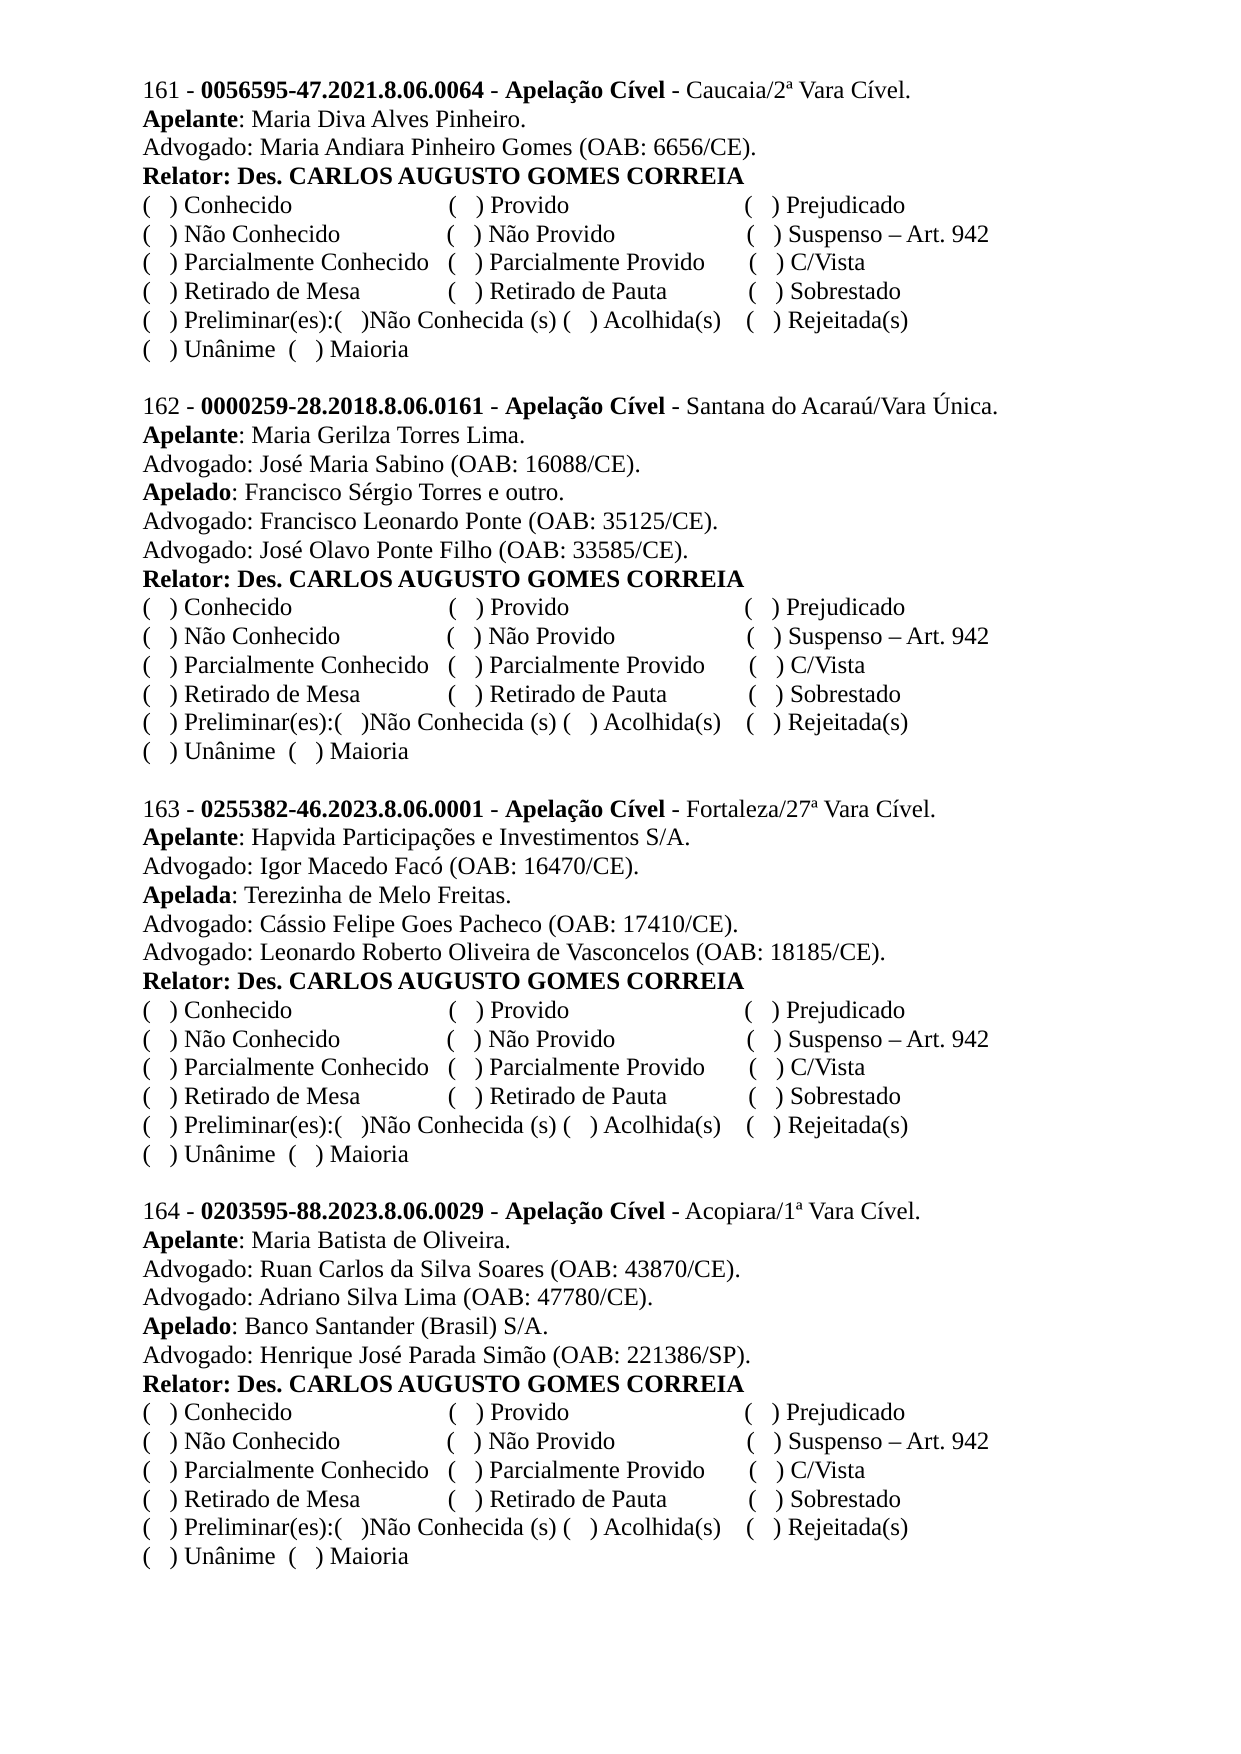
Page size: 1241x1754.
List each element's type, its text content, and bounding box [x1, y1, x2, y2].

text Relator: Des. CARLOS AUGUSTO GOMES CORREIA [142, 564, 1141, 592]
text Advogado: Henrique José Parada Simão (OAB: 221386/SP). [142, 1340, 1141, 1369]
text Apelado: Banco Santander (Brasil) S/A. [142, 1311, 1141, 1340]
text Advogado: José Olavo Ponte Filho (OAB: 33585/CE). [142, 535, 1141, 564]
text 164 - 0203595-88.2023.8.06.0029 - Apelação Cível - Acopiara/1ª Vara Cível. [142, 1196, 1141, 1225]
text ( ) Não Conhecido ( ) Não Provido ( ) Suspenso – Art. 942 [142, 1426, 1158, 1455]
text Relator: Des. CARLOS AUGUSTO GOMES CORREIA [142, 966, 1141, 995]
text 163 - 0255382-46.2023.8.06.0001 - Apelação Cível - Fortaleza/27ª Vara Cível. [142, 794, 1141, 822]
text ( ) Unânime ( ) Maioria [142, 334, 1158, 362]
text Advogado: José Maria Sabino (OAB: 16088/CE). [142, 449, 1141, 477]
text Apelante: Hapvida Participações e Investimentos S/A. [142, 822, 1141, 851]
text Advogado: Adriano Silva Lima (OAB: 47780/CE). [142, 1282, 1141, 1311]
text ( ) Unânime ( ) Maioria [142, 1541, 1158, 1570]
text ( ) Preliminar(es):( )Não Conhecida (s) ( ) Acolhida(s) ( ) Rejeitada(s) [142, 707, 1158, 736]
text Apelante: Maria Diva Alves Pinheiro. [142, 104, 1141, 132]
text ( ) Retirado de Mesa ( ) Retirado de Pauta ( ) Sobrestado [142, 276, 1158, 305]
text ( ) Preliminar(es):( )Não Conhecida (s) ( ) Acolhida(s) ( ) Rejeitada(s) [142, 1512, 1158, 1541]
text Advogado: Maria Andiara Pinheiro Gomes (OAB: 6656/CE). [142, 132, 1141, 161]
text ( ) Conhecido ( ) Provido ( ) Prejudicado [142, 592, 1141, 621]
text 161 - 0056595-47.2021.8.06.0064 - Apelação Cível - Caucaia/2ª Vara Cível. [142, 75, 1141, 104]
text Apelada: Terezinha de Melo Freitas. [142, 880, 1141, 909]
text ( ) Conhecido ( ) Provido ( ) Prejudicado [142, 190, 1141, 219]
text ( ) Não Conhecido ( ) Não Provido ( ) Suspenso – Art. 942 [142, 219, 1158, 247]
text ( ) Parcialmente Conhecido ( ) Parcialmente Provido ( ) C/Vista [142, 1052, 1158, 1081]
text Advogado: Cássio Felipe Goes Pacheco (OAB: 17410/CE). [142, 909, 1141, 937]
text ( ) Parcialmente Conhecido ( ) Parcialmente Provido ( ) C/Vista [142, 247, 1158, 276]
text ( ) Retirado de Mesa ( ) Retirado de Pauta ( ) Sobrestado [142, 1484, 1158, 1512]
text Advogado: Francisco Leonardo Ponte (OAB: 35125/CE). [142, 506, 1141, 535]
text ( ) Conhecido ( ) Provido ( ) Prejudicado [142, 995, 1141, 1024]
text ( ) Retirado de Mesa ( ) Retirado de Pauta ( ) Sobrestado [142, 679, 1158, 707]
text Relator: Des. CARLOS AUGUSTO GOMES CORREIA [142, 1369, 1141, 1397]
text ( ) Unânime ( ) Maioria [142, 1139, 1158, 1167]
text ( ) Retirado de Mesa ( ) Retirado de Pauta ( ) Sobrestado [142, 1081, 1158, 1110]
text Advogado: Igor Macedo Facó (OAB: 16470/CE). [142, 851, 1141, 880]
text ( ) Não Conhecido ( ) Não Provido ( ) Suspenso – Art. 942 [142, 621, 1158, 650]
text ( ) Parcialmente Conhecido ( ) Parcialmente Provido ( ) C/Vista [142, 1455, 1158, 1484]
text ( ) Unânime ( ) Maioria [142, 736, 1158, 765]
text ( ) Conhecido ( ) Provido ( ) Prejudicado [142, 1397, 1141, 1426]
text ( ) Preliminar(es):( )Não Conhecida (s) ( ) Acolhida(s) ( ) Rejeitada(s) [142, 305, 1158, 334]
text ( ) Preliminar(es):( )Não Conhecida (s) ( ) Acolhida(s) ( ) Rejeitada(s) [142, 1110, 1158, 1139]
text Advogado: Leonardo Roberto Oliveira de Vasconcelos (OAB: 18185/CE). [142, 937, 1141, 966]
text Advogado: Ruan Carlos da Silva Soares (OAB: 43870/CE). [142, 1254, 1141, 1282]
text Relator: Des. CARLOS AUGUSTO GOMES CORREIA [142, 161, 1141, 190]
text Apelante: Maria Gerilza Torres Lima. [142, 420, 1141, 449]
text ( ) Não Conhecido ( ) Não Provido ( ) Suspenso – Art. 942 [142, 1024, 1158, 1052]
text ( ) Parcialmente Conhecido ( ) Parcialmente Provido ( ) C/Vista [142, 650, 1158, 679]
text 162 - 0000259-28.2018.8.06.0161 - Apelação Cível - Santana do Acaraú/Vara Única. [142, 391, 1141, 420]
text Apelado: Francisco Sérgio Torres e outro. [142, 477, 1141, 506]
text Apelante: Maria Batista de Oliveira. [142, 1225, 1141, 1254]
